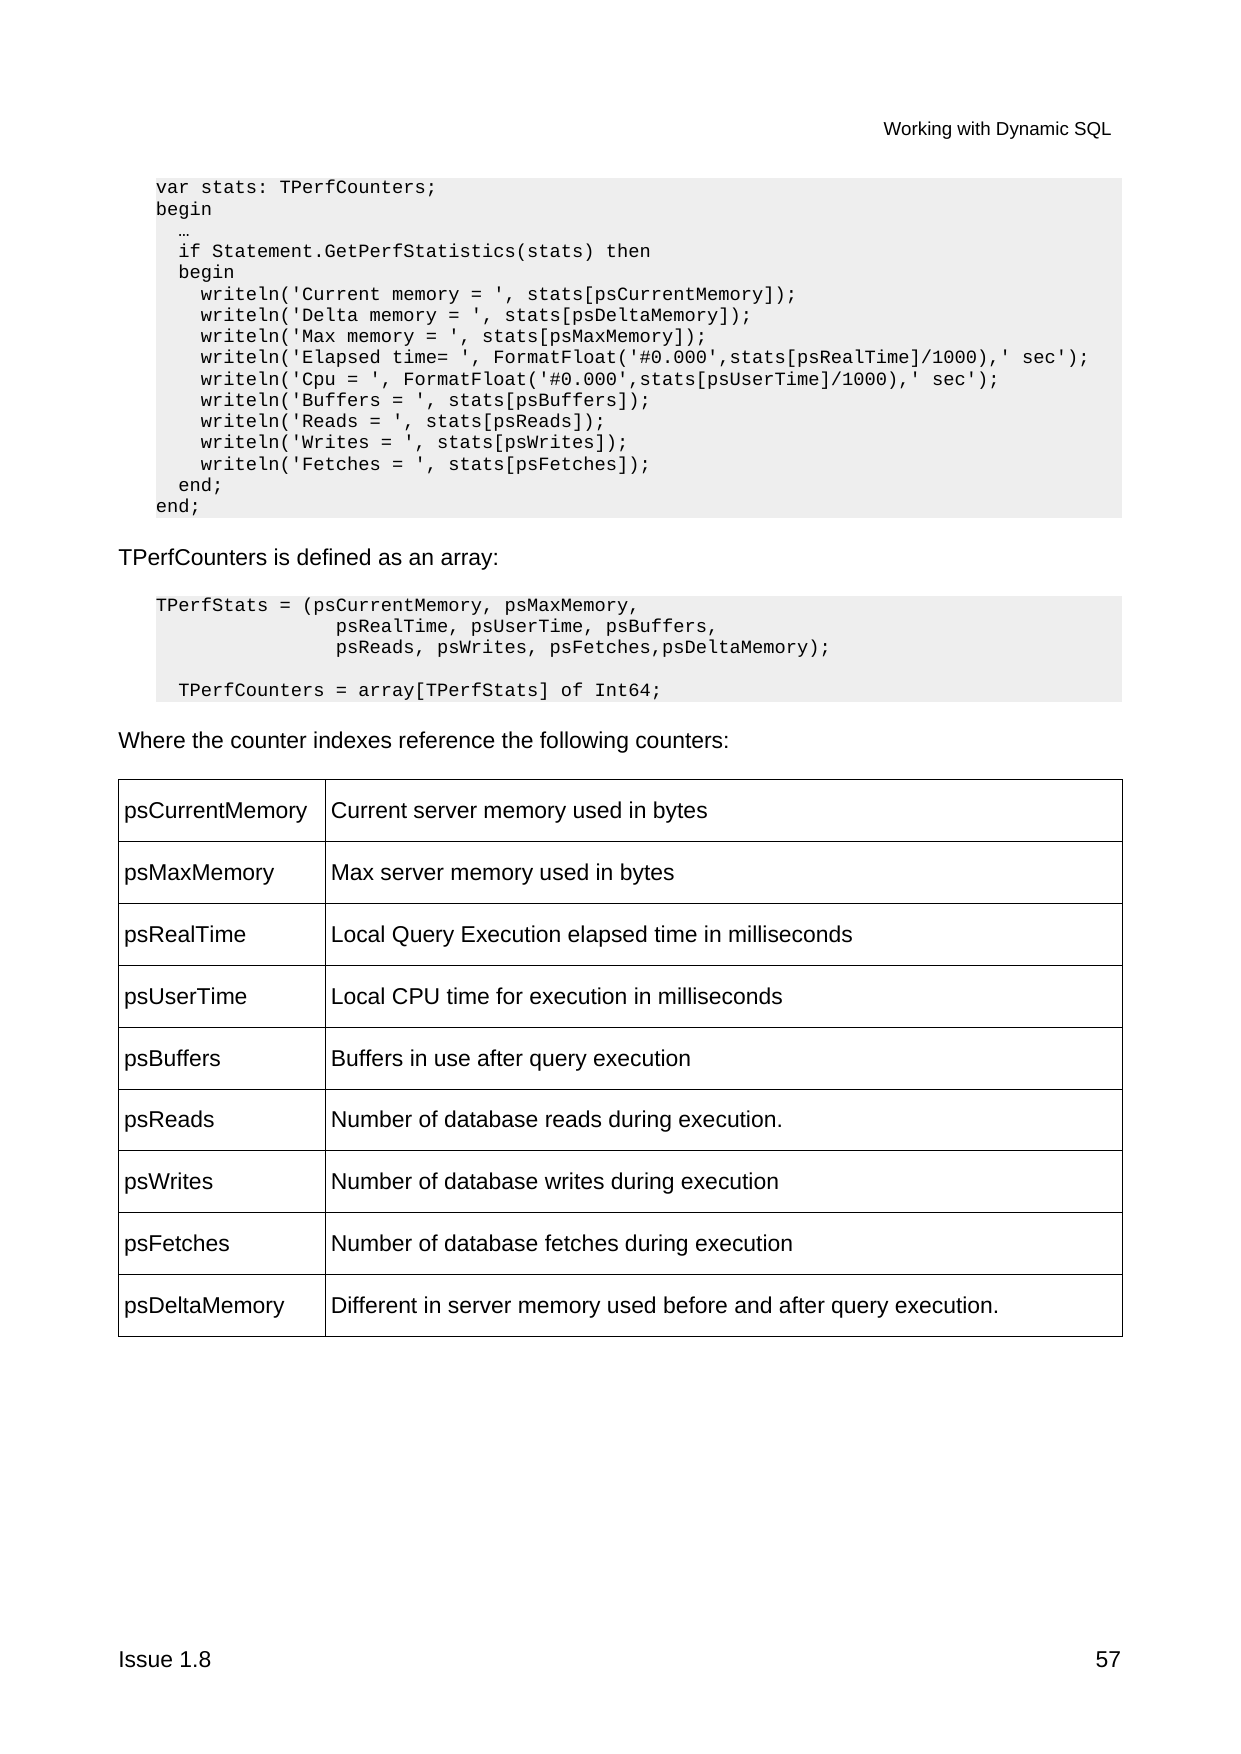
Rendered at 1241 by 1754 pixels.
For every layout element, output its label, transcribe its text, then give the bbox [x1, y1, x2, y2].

text begin [156, 263, 1122, 284]
table_cell Number of database fetches during execution [326, 1213, 1122, 1274]
text writeln('Buffers = ', stats[psBuffers]); [156, 391, 1122, 412]
text TPerfCounters = array[TPerfStats] of Int64; [156, 681, 1122, 702]
text if Statement.GetPerfStatistics(stats) then [156, 242, 1122, 263]
text … [156, 221, 1122, 242]
table_cell Local CPU time for execution in milliseconds [326, 966, 1122, 1027]
table_cell psFetches [119, 1213, 325, 1274]
text writeln('Max memory = ', stats[psMaxMemory]); [156, 327, 1122, 348]
table_header Current server memory used in bytes [326, 780, 1122, 841]
text var stats: TPerfCounters; [156, 178, 1122, 199]
text end; [156, 476, 1122, 497]
text psRealTime, psUserTime, psBuffers, [156, 617, 1122, 638]
text writeln('Current memory = ', stats[psCurrentMemory]); [156, 284, 1122, 306]
table_cell psUserTime [119, 966, 325, 1027]
table_cell psReads [119, 1090, 325, 1150]
text TPerfCounters is defined as an array: [118, 544, 1122, 570]
text writeln('Reads = ', stats[psReads]); [156, 412, 1122, 433]
text writeln('Delta memory = ', stats[psDeltaMemory]); [156, 306, 1122, 327]
text writeln('Fetches = ', stats[psFetches]); [156, 454, 1122, 476]
table_cell Max server memory used in bytes [326, 842, 1122, 903]
text end; [156, 497, 1122, 518]
table_cell Different in server memory used before and after query execution. [326, 1275, 1122, 1336]
text Where the counter indexes reference the following counters: [118, 727, 1122, 754]
text writeln('Cpu = ', FormatFloat('#0.000',stats[psUserTime]/1000),' sec'); [156, 369, 1122, 391]
table_cell Local Query Execution elapsed time in milliseconds [326, 904, 1122, 965]
text writeln('Elapsed time= ', FormatFloat('#0.000',stats[psRealTime]/1000),' sec'); [156, 348, 1122, 369]
table_cell Buffers in use after query execution [326, 1028, 1122, 1088]
table_cell psDeltaMemory [119, 1275, 325, 1336]
text begin [156, 199, 1122, 221]
table_cell Number of database reads during execution. [326, 1090, 1122, 1150]
table_cell psRealTime [119, 904, 325, 965]
text psReads, psWrites, psFetches,psDeltaMemory); [156, 638, 1122, 659]
table_cell psWrites [119, 1151, 325, 1212]
table_cell Number of database writes during execution [326, 1151, 1122, 1212]
text writeln('Writes = ', stats[psWrites]); [156, 433, 1122, 454]
text TPerfStats = (psCurrentMemory, psMaxMemory, [156, 596, 1122, 617]
table_cell psMaxMemory [119, 842, 325, 903]
table_cell psBuffers [119, 1028, 325, 1088]
table_header psCurrentMemory [119, 780, 325, 841]
